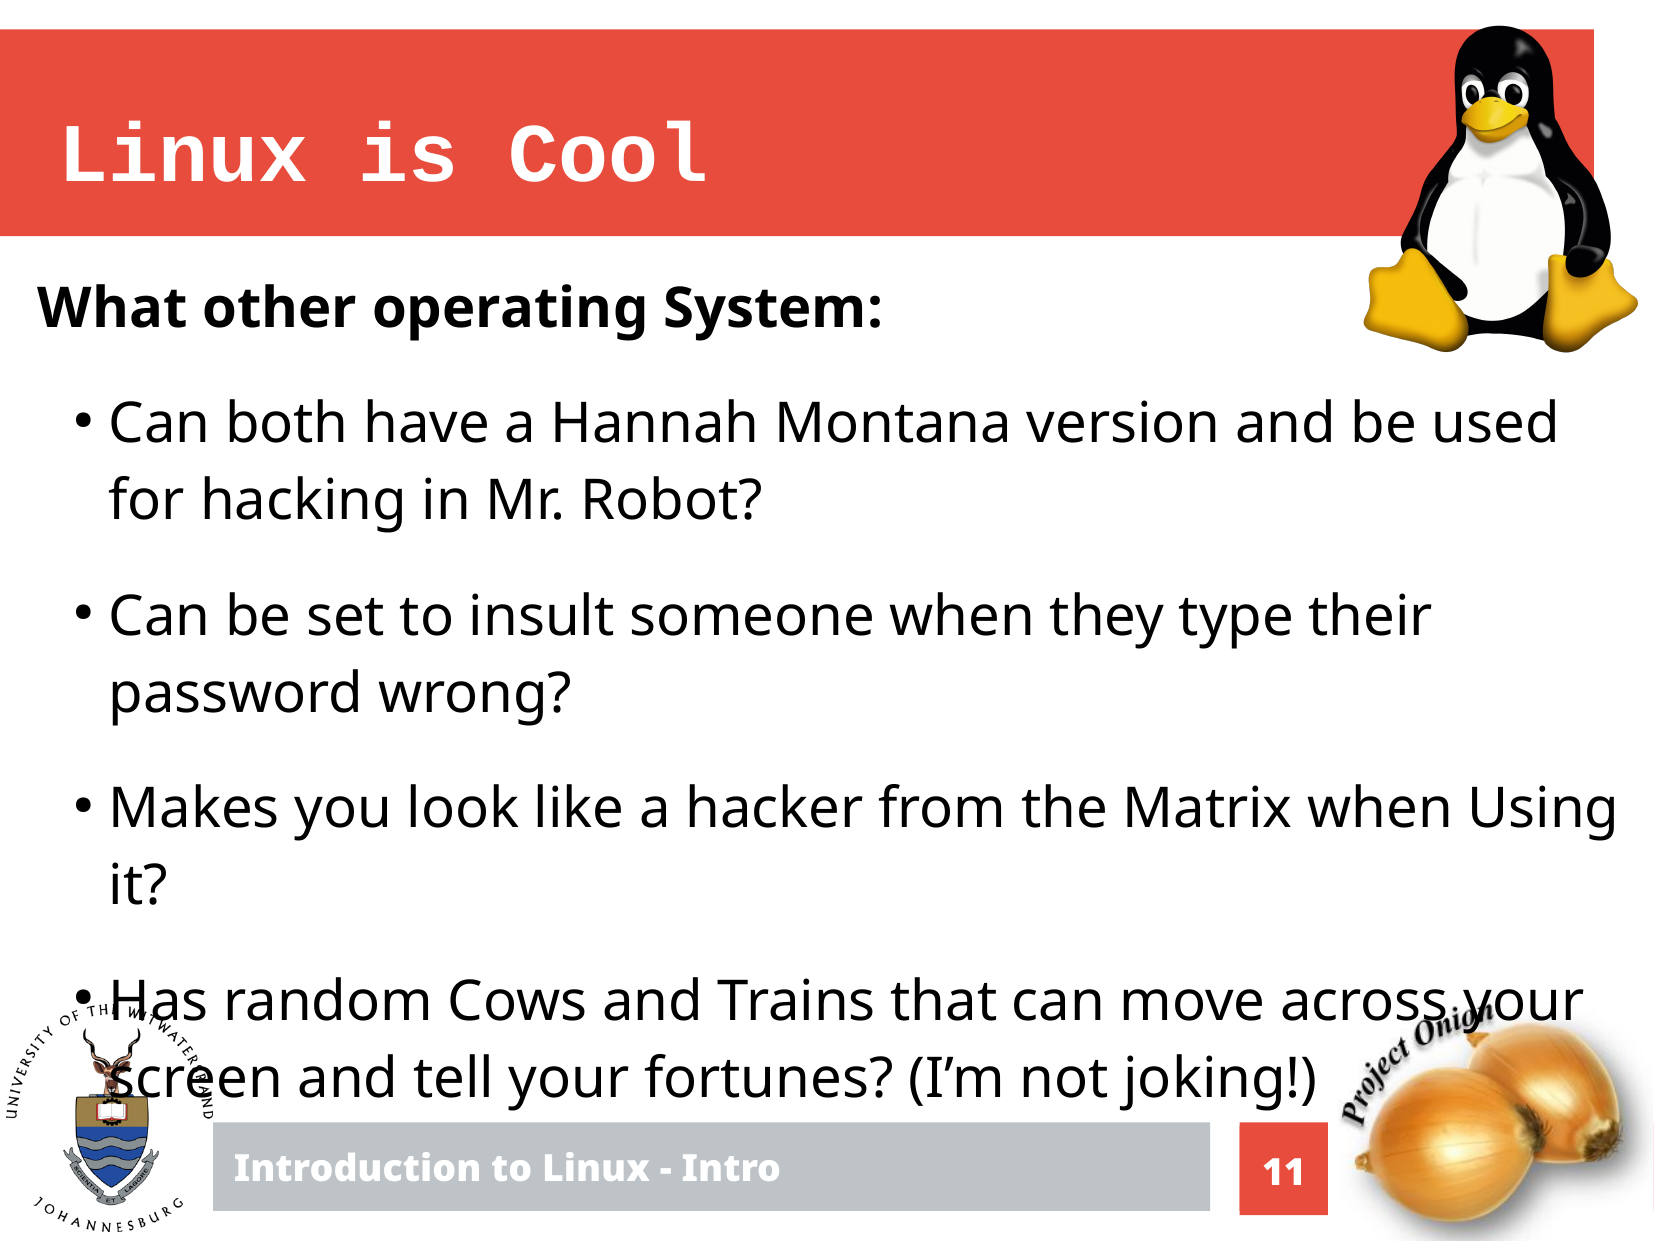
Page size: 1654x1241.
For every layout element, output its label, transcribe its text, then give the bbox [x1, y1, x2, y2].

picture [1328, 1233, 1653, 1241]
picture [1345, 4, 1653, 259]
title Linux is Cool [58, 59, 1345, 207]
text_box What other operating System: Can both have a Hannah Montana version and be used for hacking in Mr. Robot? Can be set to insult someone when they type their password wrong? Makes you look like a hacker from the Matrix when Using it? Has random Cows and Trains that can move across your screen and tell your fortunes? (I’m not joking!) [0, 259, 1653, 1233]
